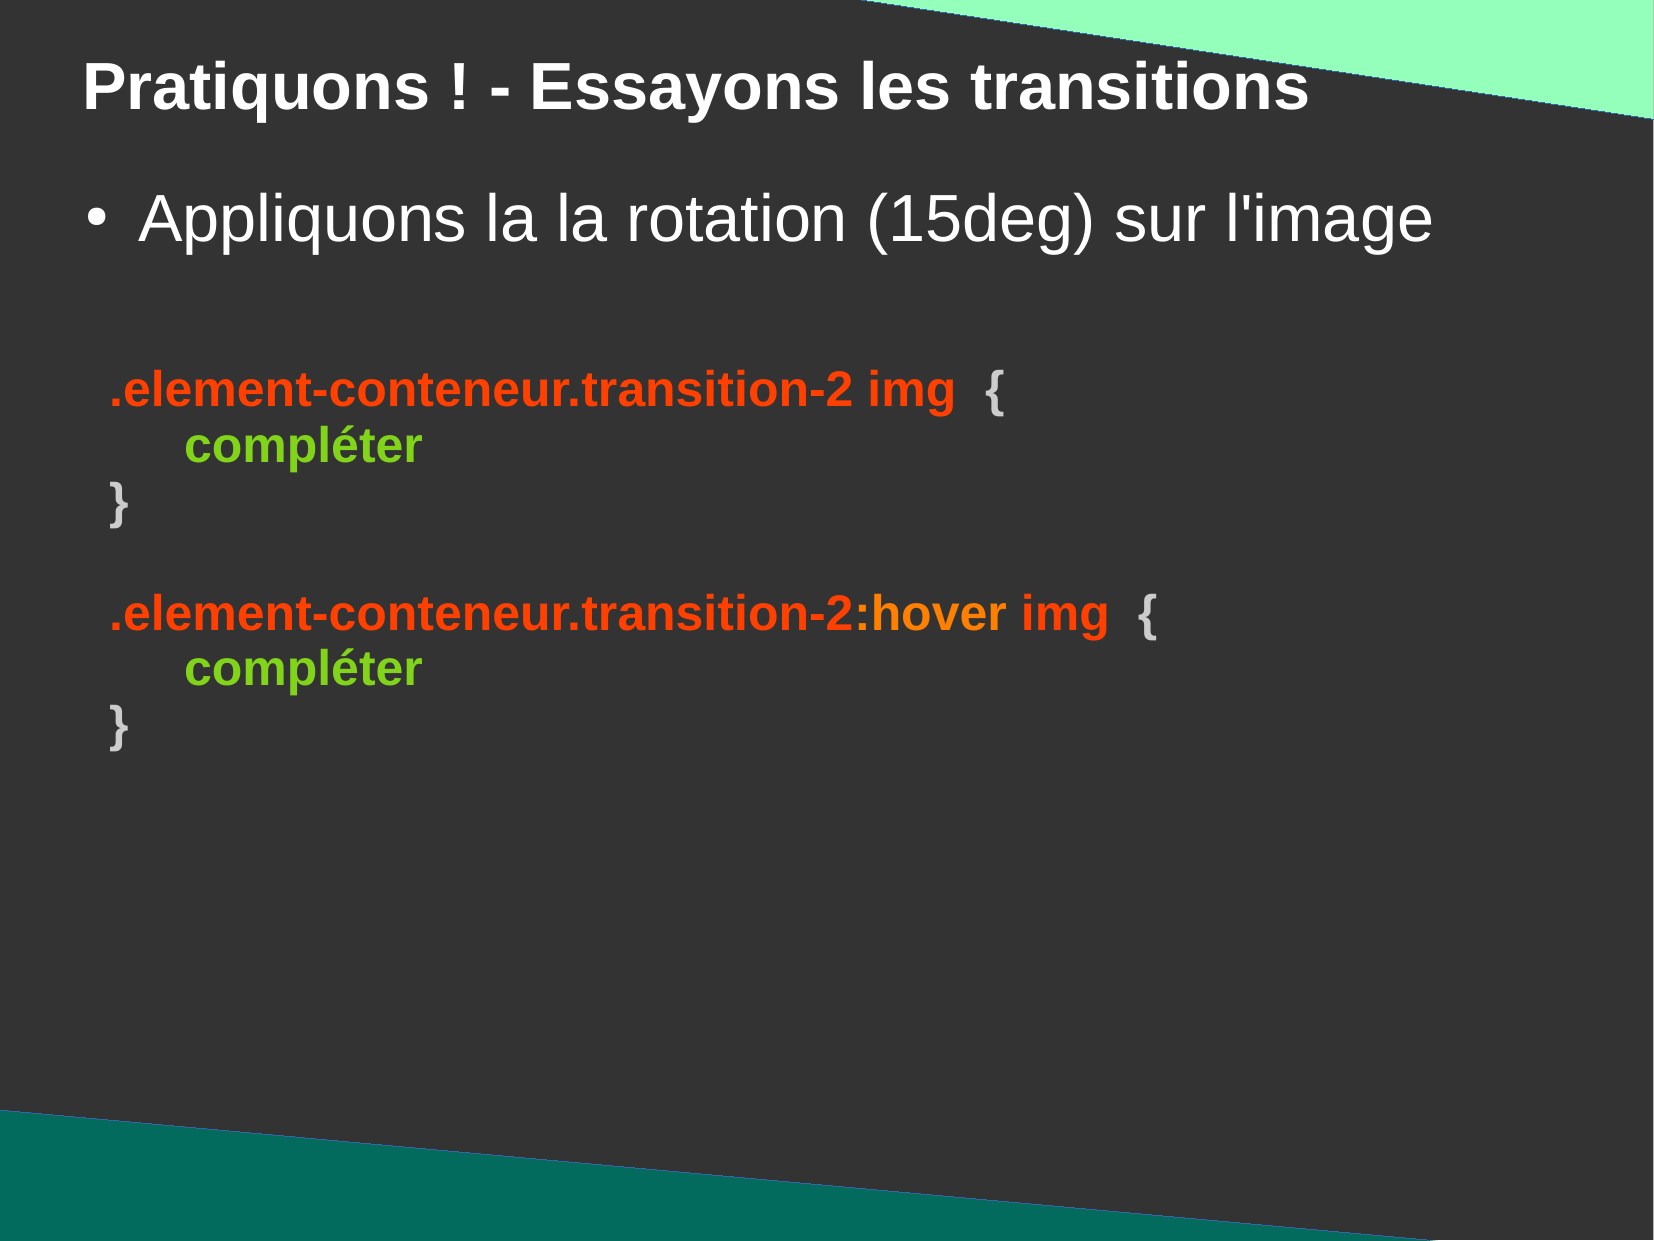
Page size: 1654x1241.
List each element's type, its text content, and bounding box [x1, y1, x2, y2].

text_box .element-conteneur.transition-2 img { compléter } .element-conteneur.transition-2:hover img { compléter } [94, 354, 1489, 768]
text_box [861, 0, 1654, 120]
title Pratiquons ! - Essayons les transitions [82, 49, 1630, 199]
list Appliquons la la rotation (15deg) sur l'image [67, 180, 1607, 461]
